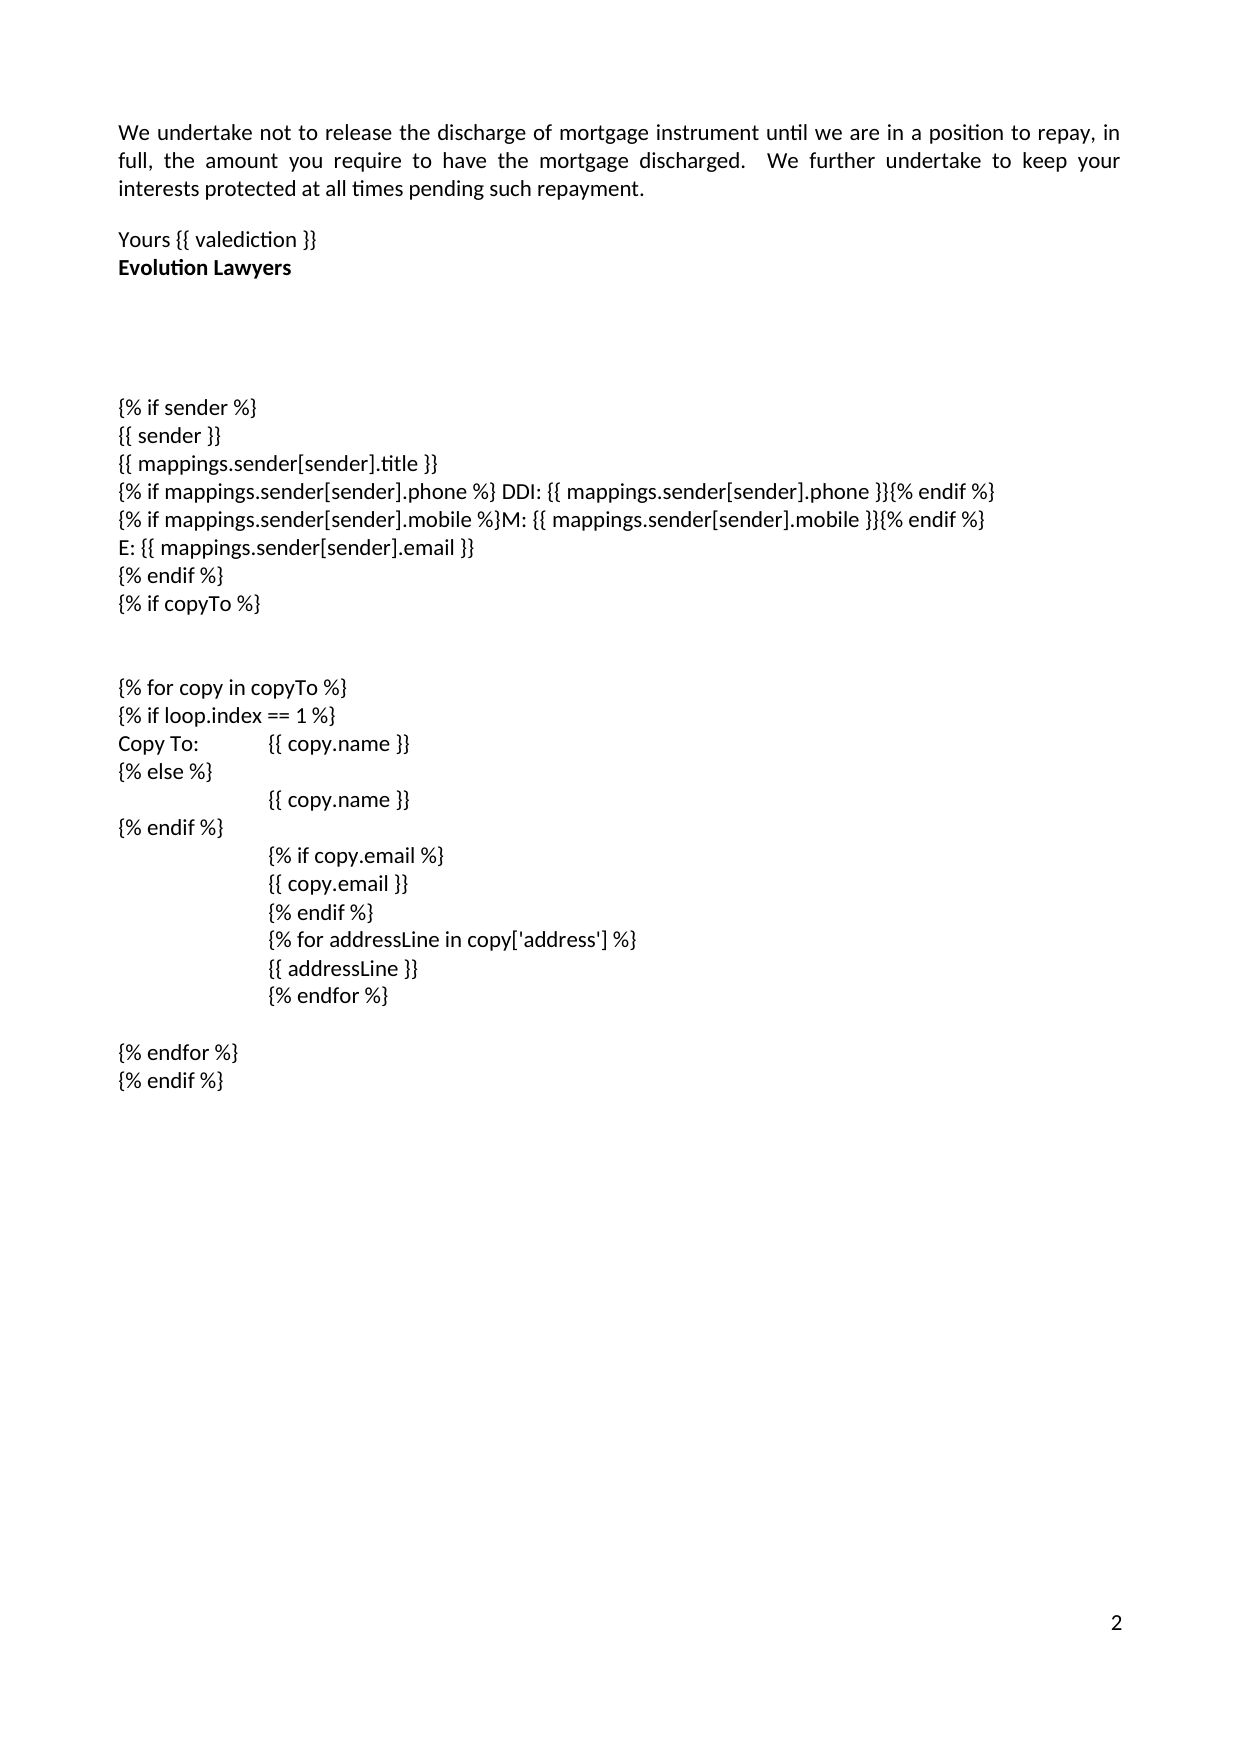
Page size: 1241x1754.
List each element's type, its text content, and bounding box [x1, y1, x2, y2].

text {% endif %} [118, 813, 1122, 842]
text {% endif %} [118, 1066, 1122, 1094]
text {{ addressLine }} [118, 954, 1122, 982]
text Copy To: {{ copy.name }} [118, 729, 1122, 757]
text {{ copy.name }} [118, 786, 1122, 813]
text {% if loop.index == 1 %} [118, 701, 1122, 729]
text {% for copy in copyTo %} [118, 673, 1122, 701]
text {% endfor %} [118, 1038, 1122, 1066]
text {{ copy.email }} [118, 869, 1122, 898]
text {% for addressLine in copy['address'] %} [118, 926, 1122, 954]
text {% else %} [118, 757, 1122, 786]
table_header We undertake not to release the discharge of mortgage instrument until we are in a position to repay, in full, the amount you require to have the mortgage discharged. We further undertake to keep your interests protected at all times pending such repayment. Yours {{ valediction }} Evolution Lawyers {% if sender %} {{ sender }} {{ mappings.sender[sender].title }} {% if mappings.sender[sender].phone %} DDI: {{ mappings.sender[sender].phone }}{% endif %} {% if mappings.sender[sender].mobile %}M: {{ mappings.sender[sender].mobile }}{% endif %} E: {{ mappings.sender[sender].email }} {% endif %} [118, 118, 1122, 589]
text {% endfor %} [118, 982, 1122, 1010]
text {% if copyTo %} [118, 589, 1122, 617]
text {% if copy.email %} [118, 842, 1122, 869]
text {% endif %} [118, 898, 1122, 926]
